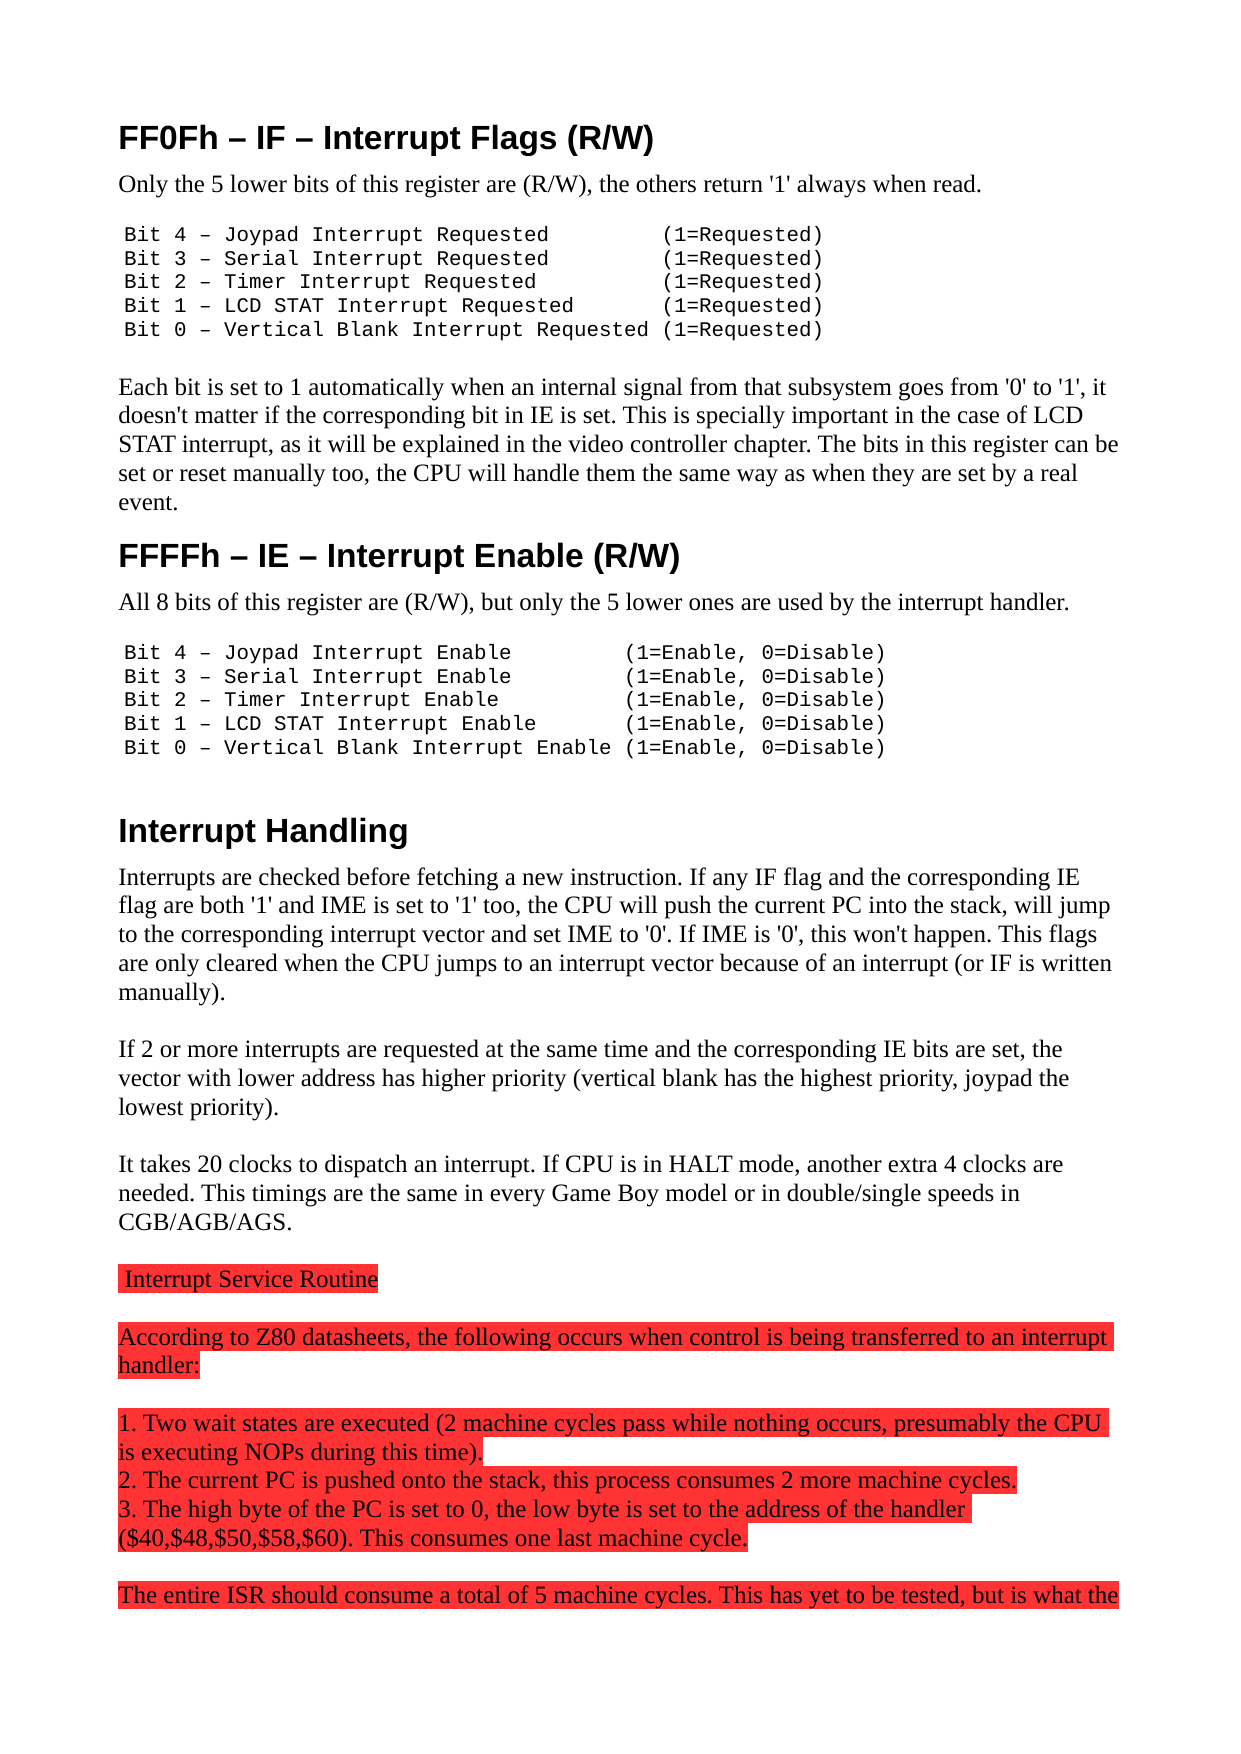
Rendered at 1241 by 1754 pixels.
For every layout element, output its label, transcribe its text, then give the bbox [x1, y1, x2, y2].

text All 8 bits of this register are (R/W), but only the 5 lower ones are used by the interrupt handler. [118, 587, 1122, 616]
subtitle FFFFh – IE – Interrupt Enable (R/W) [118, 536, 1122, 575]
subtitle FF0Fh – IF – Interrupt Flags (R/W) [118, 118, 1122, 157]
text Each bit is set to 1 automatically when an internal signal from that subsystem goes from '0' to '1', it doesn't matter if the corresponding bit in IE is set. This is specially important in the case of LCD STAT interrupt, as it will be explained in the video controller chapter. The bits in this register can be set or reset manually too, the CPU will handle them the same way as when they are set by a real event. [118, 372, 1122, 515]
text Interrupt Service Routine [118, 1264, 1122, 1293]
text 1. Two wait states are executed (2 machine cycles pass while nothing occurs, presumably the CPU is executing NOPs during this time). [118, 1408, 1122, 1466]
text According to Z80 datasheets, the following occurs when control is being transferred to an interrupt handler: [118, 1322, 1122, 1379]
text The entire ISR should consume a total of 5 machine cycles. This has yet to be tested, but is what the [118, 1581, 1122, 1609]
text If 2 or more interrupts are requested at the same time and the corresponding IE bits are set, the vector with lower address has higher priority (vertical blank has the highest priority, joypad the lowest priority). [118, 1034, 1122, 1121]
text Interrupts are checked before fetching a new instruction. If any IF flag and the corresponding IE flag are both '1' and IME is set to '1' too, the CPU will push the current PC into the stack, will jump to the corresponding interrupt vector and set IME to '0'. If IME is '0', this won't happen. This flags are only cleared when the CPU jumps to an interrupt vector because of an interrupt (or IF is written manually). [118, 862, 1122, 1006]
table_header Bit 4 – Joypad Interrupt Requested (1=Requested) Bit 3 – Serial Interrupt Requested (1=Requested) Bit 2 – Timer Interrupt Requested (1=Requested) Bit 1 – LCD STAT Interrupt Requested (1=Requested) Bit 0 – Vertical Blank Interrupt Requested (1=Requested) [118, 218, 1123, 372]
text 2. The current PC is pushed onto the stack, this process consumes 2 more machine cycles. [118, 1466, 1122, 1494]
table_header Bit 4 – Joypad Interrupt Enable (1=Enable, 0=Disable) Bit 3 – Serial Interrupt Enable (1=Enable, 0=Disable) Bit 2 – Timer Interrupt Enable (1=Enable, 0=Disable) Bit 1 – LCD STAT Interrupt Enable (1=Enable, 0=Disable) Bit 0 – Vertical Blank Interrupt Enable (1=Enable, 0=Disable) [118, 636, 1123, 790]
subtitle Interrupt Handling [118, 811, 1122, 849]
text It takes 20 clocks to dispatch an interrupt. If CPU is in HALT mode, another extra 4 clocks are needed. This timings are the same in every Game Boy model or in double/single speeds in CGB/AGB/AGS. [118, 1149, 1122, 1236]
text Only the 5 lower bits of this register are (R/W), the others return '1' always when read. [118, 169, 1122, 198]
text 3. The high byte of the PC is set to 0, the low byte is set to the address of the handler ($40,$48,$50,$58,$60). This consumes one last machine cycle. [118, 1494, 1122, 1552]
